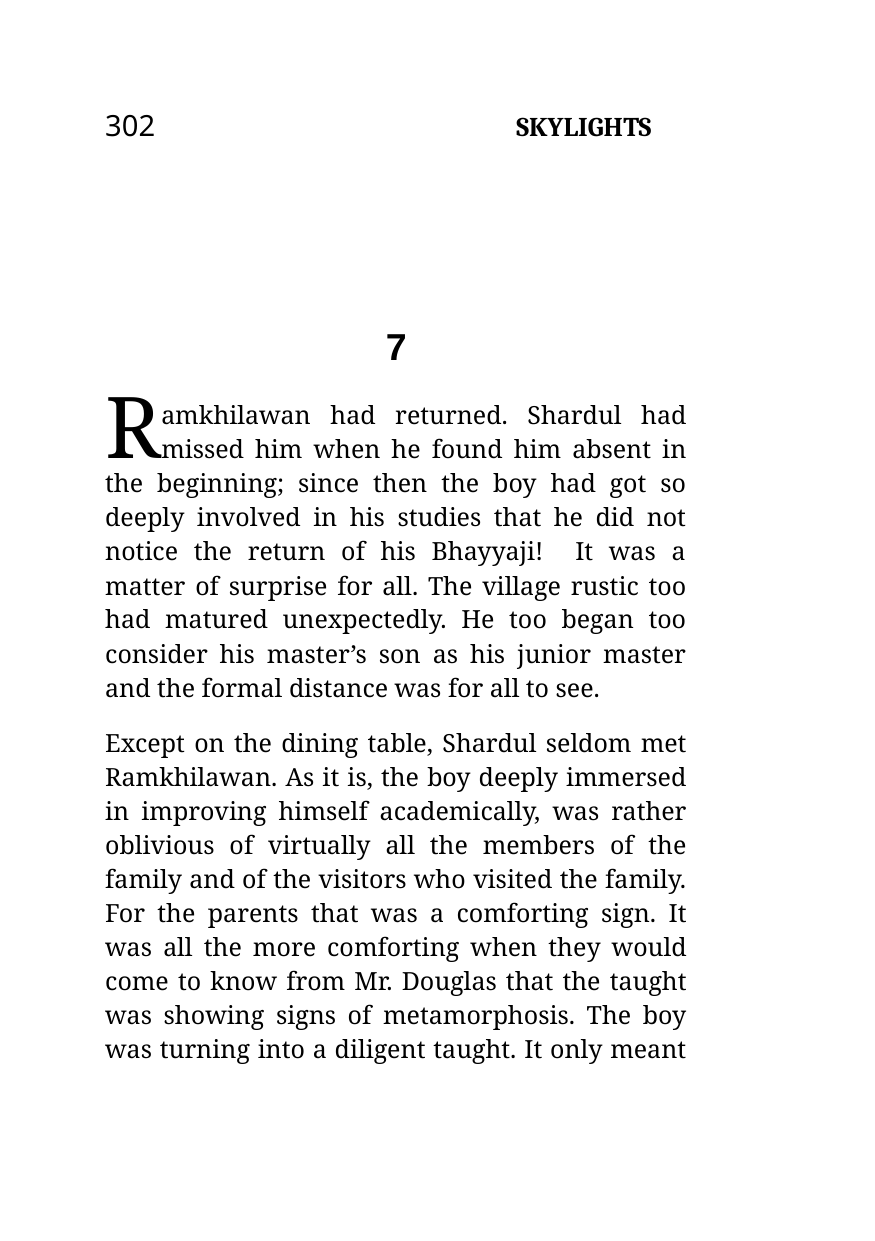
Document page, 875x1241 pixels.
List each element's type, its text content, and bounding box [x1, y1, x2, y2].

text Except on the dining table, Shardul seldom met Ramkhilawan. As it is, the boy deeply immersed in improving himself academically, was rather oblivious of virtually all the members of the family and of the visitors who visited the family. For the parents that was a comforting sign. It was all the more comforting when they would come to know from Mr. Douglas that the taught was showing signs of metamorphosis. The boy was turning into a diligent taught. It only meant [105, 725, 687, 1066]
text Ramkhilawan had returned. Shardul had missed him when he found him absent in the beginning; since then the boy had got so deeply involved in his studies that he did not notice the return of his Bhayyaji! It was a matter of surprise for all. The village rustic too had matured unexpectedly. He too began too consider his master’s son as his junior master and the formal distance was for all to see. [105, 398, 687, 704]
text 7 [105, 325, 687, 368]
